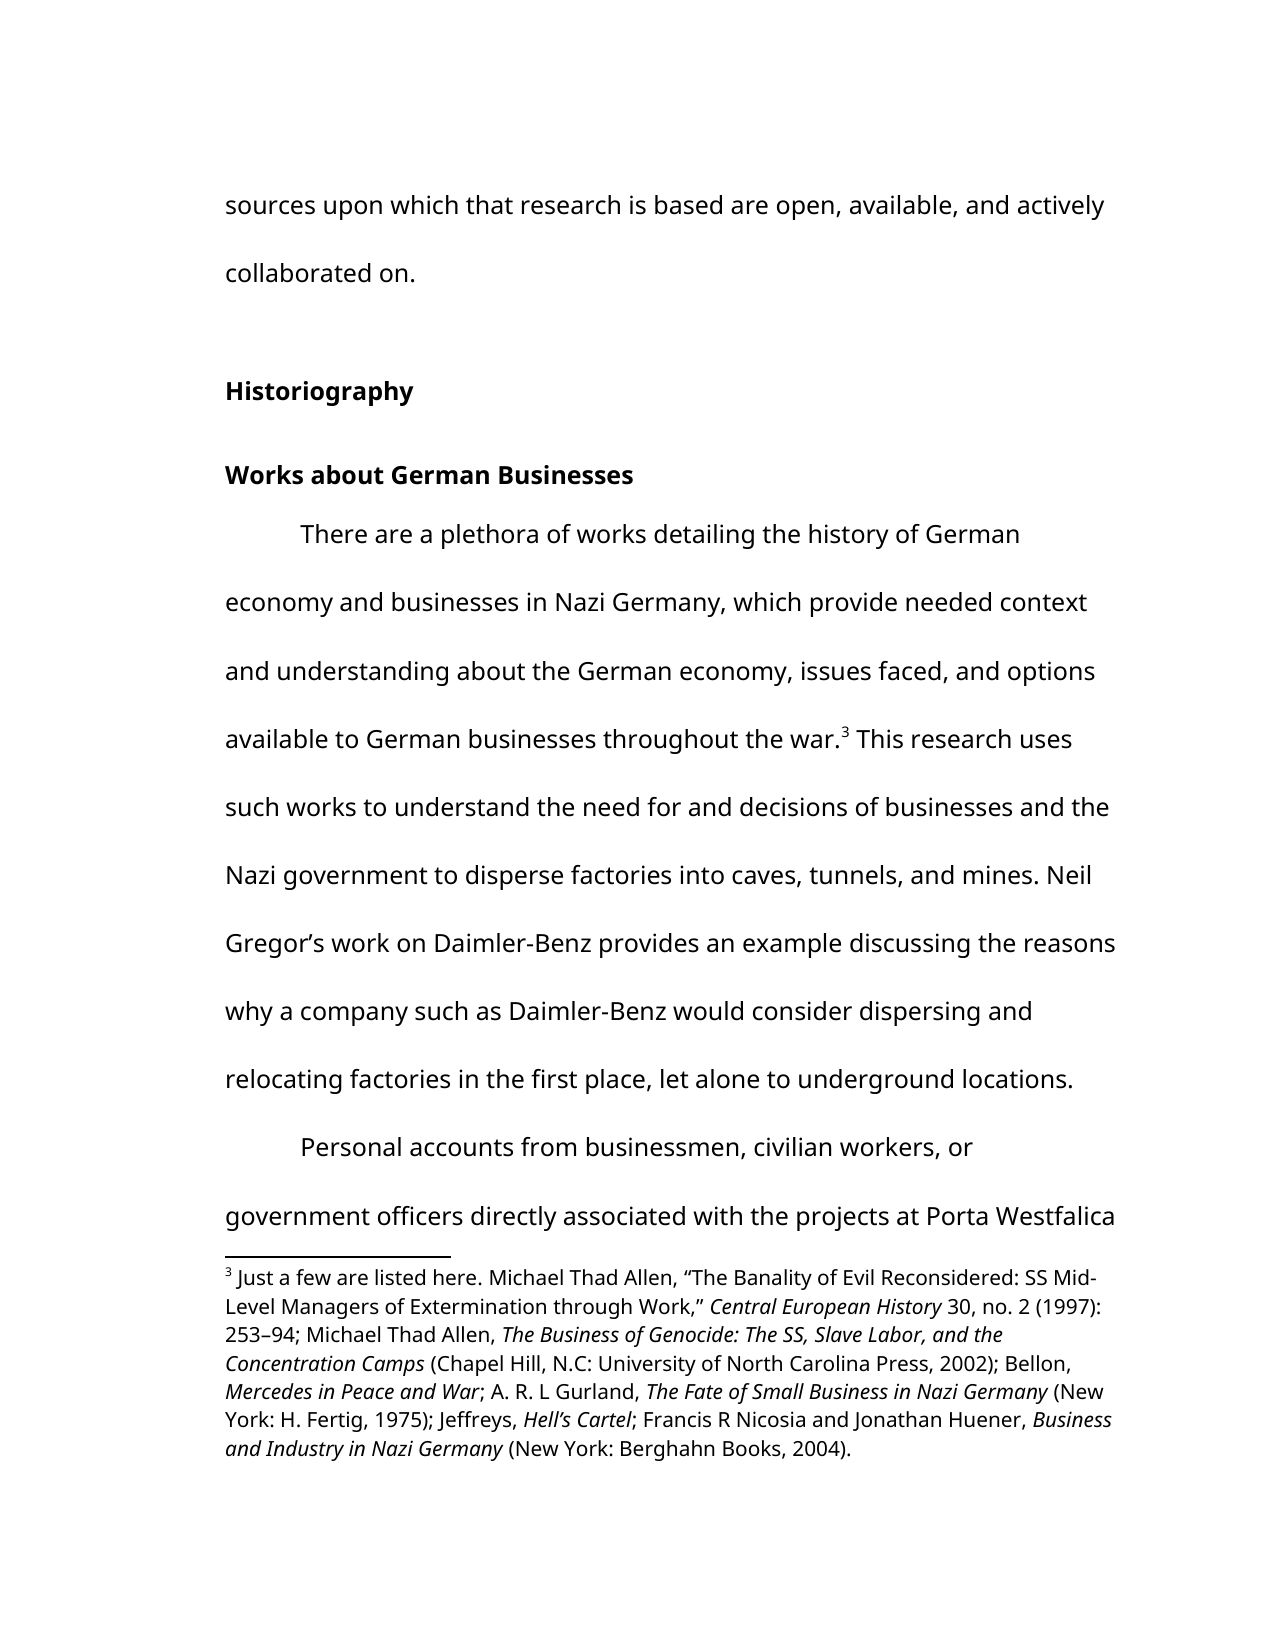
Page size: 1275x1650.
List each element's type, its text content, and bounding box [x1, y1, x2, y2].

text There are a plethora of works detailing the history of German economy and businesses in Nazi Germany, which provide needed context and understanding about the German economy, issues faced, and options available to German businesses throughout the war. This research uses such works to understand the need for and decisions of businesses and the Nazi government to disperse factories into caves, tunnels, and mines. Neil Gregor’s work on Daimler-Benz provides an example discussing the reasons why a company such as Daimler-Benz would consider dispersing and relocating factories in the first place, let alone to underground locations. [225, 517, 1125, 1096]
text sources upon which that research is based are open, available, and actively collaborated on. [225, 187, 1125, 290]
text Just a few are listed here. Michael Thad Allen, “The Banality of Evil Reconsidered: SS Mid-Level Managers of Extermination through Work,” Central European History 30, no. 2 (1997): 253–94; Michael Thad Allen, The Business of Genocide: The SS, Slave Labor, and the Concentration Camps (Chapel Hill, N.C: University of North Carolina Press, 2002); Bellon, Mercedes in Peace and War; A. R. L Gurland, The Fate of Small Business in Nazi Germany (New York: H. Fertig, 1975); Jeffreys, Hell’s Cartel; Francis R Nicosia and Jonathan Huener, Business and Industry in Nazi Germany (New York: Berghahn Books, 2004). [225, 1263, 1125, 1462]
text Works about German Businesses [225, 458, 1125, 492]
text Personal accounts from businessmen, civilian workers, or government officers directly associated with the projects at Porta Westfalica [225, 1130, 1125, 1232]
text Historiography [225, 374, 1125, 408]
